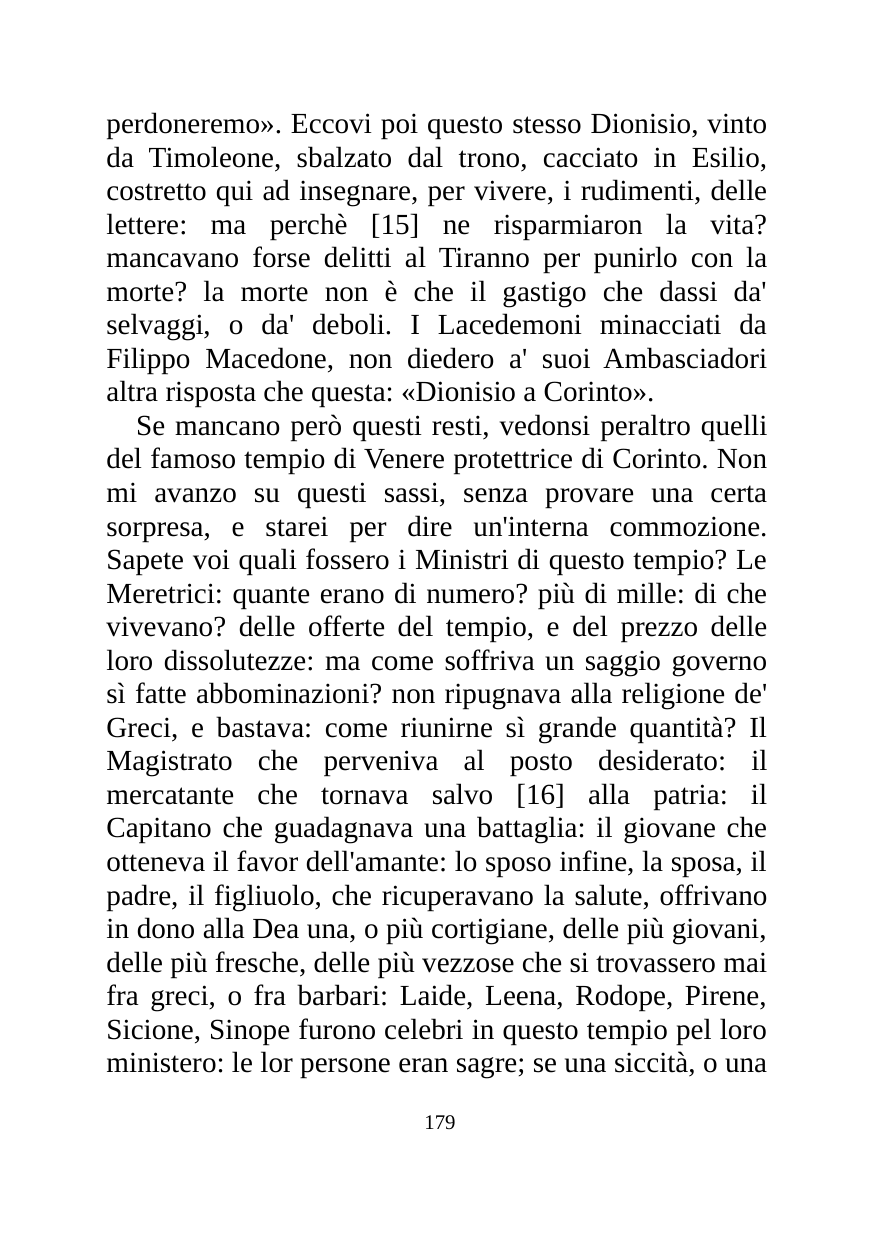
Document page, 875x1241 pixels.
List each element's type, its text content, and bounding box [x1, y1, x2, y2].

text perdoneremo». Eccovi poi questo stesso Dionisio, vinto da Timoleone, sbalzato dal trono, cacciato in Esilio, costretto qui ad insegnare, per vivere, i rudimenti, delle lettere: ma perchè [15] ne risparmiaron la vita? mancavano forse delitti al Tiranno per punirlo con la morte? la morte non è che il gastigo che dassi da' selvaggi, o da' deboli. I Lacedemoni minacciati da Filippo Macedone, non diedero a' suoi Ambasciadori altra risposta che questa: «Dionisio a Corinto». [106, 106, 768, 408]
text Se mancano però questi resti, vedonsi peraltro quelli del famoso tempio di Venere protettrice di Corinto. Non mi avanzo su questi sassi, senza provare una certa sorpresa, e starei per dire un'interna commozione. Sapete voi quali fossero i Ministri di questo tempio? Le Meretrici: quante erano di numero? più di mille: di che vivevano? delle offerte del tempio, e del prezzo delle loro dissolutezze: ma come soffriva un saggio governo sì fatte abbominazioni? non ripugnava alla religione de' Greci, e bastava: come riunirne sì grande quantità? Il Magistrato che perveniva al posto desiderato: il mercatante che tornava salvo [16] alla patria: il Capitano che guadagnava una battaglia: il giovane che otteneva il favor dell'amante: lo sposo infine, la sposa, il padre, il figliuolo, che ricuperavano la salute, offrivano in dono alla Dea una, o più cortigiane, delle più giovani, delle più fresche, delle più vezzose che si trovassero mai fra greci, o fra barbari: Laide, Leena, Rodope, Pirene, Sicione, Sinope furono celebri in questo tempio pel loro ministero: le lor persone eran sagre; se una siccità, o una [106, 408, 768, 1079]
